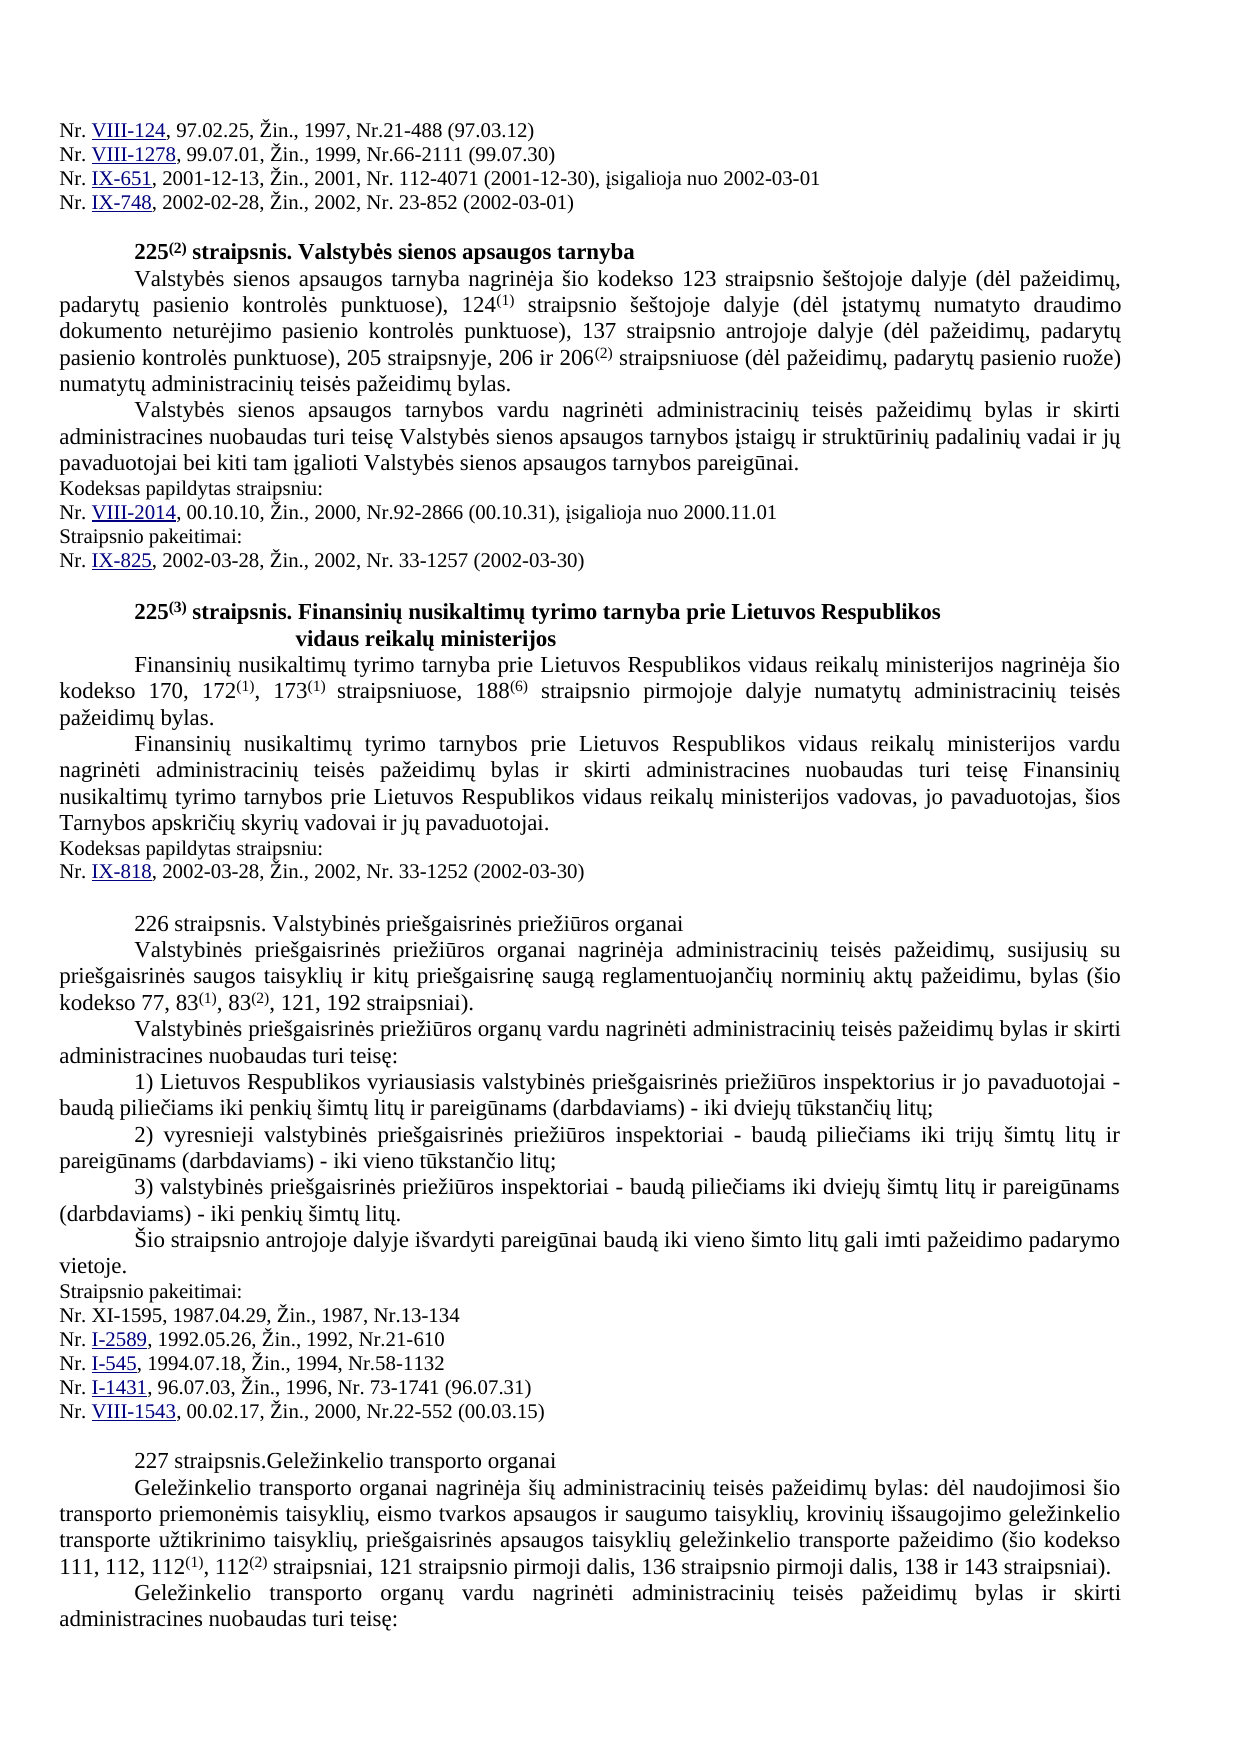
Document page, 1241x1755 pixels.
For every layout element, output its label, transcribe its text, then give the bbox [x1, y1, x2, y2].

text Finansinių nusikaltimų tyrimo tarnyba prie Lietuvos Respublikos vidaus reikalų ministerijos nagrinėja šio kodekso 170, 172(1), 173(1) straipsniuose, 188(6) straipsnio pirmojoje dalyje numatytų administracinių teisės pažeidimų bylas. [59, 651, 1121, 730]
text 3) valstybinės priešgaisrinės priežiūros inspektoriai - baudą piliečiams iki dviejų šimtų litų ir pareigūnams (darbdaviams) - iki penkių šimtų litų. [59, 1173, 1122, 1226]
text Valstybės sienos apsaugos tarnybos vardu nagrinėti administracinių teisės pažeidimų bylas ir skirti administracines nuobaudas turi teisę Valstybės sienos apsaugos tarnybos įstaigų ir struktūrinių padalinių vadai ir jų pavaduotojai bei kiti tam įgalioti Valstybės sienos apsaugos tarnybos pareigūnai. [59, 397, 1122, 476]
text 1) Lietuvos Respublikos vyriausiasis valstybinės priešgaisrinės priežiūros inspektorius ir jo pavaduotojai - baudą piliečiams iki penkių šimtų litų ir pareigūnams (darbdaviams) - iki dviejų tūkstančių litų; [59, 1068, 1122, 1121]
text Finansinių nusikaltimų tyrimo tarnybos prie Lietuvos Respublikos vidaus reikalų ministerijos vardu nagrinėti administracinių teisės pažeidimų bylas ir skirti administracines nuobaudas turi teisę Finansinių nusikaltimų tyrimo tarnybos prie Lietuvos Respublikos vidaus reikalų ministerijos vadovas, jo pavaduotojas, šios Tarnybos apskričių skyrių vadovai ir jų pavaduotojai. [59, 730, 1122, 835]
text Nr. IX-818, 2002-03-28, Žin., 2002, Nr. 33-1252 (2002-03-30) [59, 859, 1122, 883]
text Nr. VIII-1543, 00.02.17, Žin., 2000, Nr.22-552 (00.03.15) [59, 1399, 1122, 1423]
text Nr. VIII-1278, 99.07.01, Žin., 1999, Nr.66-2111 (99.07.30) [59, 142, 1122, 166]
text Kodeksas papildytas straipsniu: [59, 476, 1122, 500]
text Straipsnio pakeitimai: [59, 1279, 1122, 1303]
text Straipsnio pakeitimai: [59, 524, 1122, 548]
text Šio straipsnio antrojoje dalyje išvardyti pareigūnai baudą iki vieno šimto litų gali imti pažeidimo padarymo vietoje. [59, 1226, 1122, 1279]
text Nr. I-2589, 1992.05.26, Žin., 1992, Nr.21-610 [59, 1327, 1122, 1351]
text Nr. IX-748, 2002-02-28, Žin., 2002, Nr. 23-852 (2002-03-01) [59, 190, 1122, 214]
text Nr. IX-651, 2001-12-13, Žin., 2001, Nr. 112-4071 (2001-12-30), įsigalioja nuo 2002-03-01 [59, 166, 1122, 190]
text Nr. VIII-124, 97.02.25, Žin., 1997, Nr.21-488 (97.03.12) [59, 118, 1122, 142]
text Nr. VIII-2014, 00.10.10, Žin., 2000, Nr.92-2866 (00.10.31), įsigalioja nuo 2000.11.01 [59, 500, 1122, 524]
text Geležinkelio transporto organai nagrinėja šių administracinių teisės pažeidimų bylas: dėl naudojimosi šio transporto priemonėmis taisyklių, eismo tvarkos apsaugos ir saugumo taisyklių, krovinių išsaugojimo geležinkelio transporte užtikrinimo taisyklių, priešgaisrinės apsaugos taisyklių geležinkelio transporte pažeidimo (šio kodekso 111, 112, 112(1), 112(2) straipsniai, 121 straipsnio pirmoji dalis, 136 straipsnio pirmoji dalis, 138 ir 143 straipsniai). [59, 1474, 1122, 1579]
text Valstybinės priešgaisrinės priežiūros organų vardu nagrinėti administracinių teisės pažeidimų bylas ir skirti administracines nuobaudas turi teisę: [59, 1015, 1122, 1068]
text Kodeksas papildytas straipsniu: [59, 835, 1122, 859]
text 225(3) straipsnis. Finansinių nusikaltimų tyrimo tarnyba prie Lietuvos Respublikos [134, 598, 1121, 624]
text Valstybės sienos apsaugos tarnyba nagrinėja šio kodekso 123 straipsnio šeštojoje dalyje (dėl pažeidimų, padarytų pasienio kontrolės punktuose), 124(1) straipsnio šeštojoje dalyje (dėl įstatymų numatyto draudimo dokumento neturėjimo pasienio kontrolės punktuose), 137 straipsnio antrojoje dalyje (dėl pažeidimų, padarytų pasienio kontrolės punktuose), 205 straipsnyje, 206 ir 206(2) straipsniuose (dėl pažeidimų, padarytų pasienio ruože) numatytų administracinių teisės pažeidimų bylas. [59, 265, 1122, 397]
text Nr. I-1431, 96.07.03, Žin., 1996, Nr. 73-1741 (96.07.31) [59, 1375, 1122, 1399]
text Nr. XI-1595, 1987.04.29, Žin., 1987, Nr.13-134 [59, 1303, 1122, 1327]
text Nr. IX-825, 2002-03-28, Žin., 2002, Nr. 33-1257 (2002-03-30) [59, 548, 1122, 572]
text Geležinkelio transporto organų vardu nagrinėti administracinių teisės pažeidimų bylas ir skirti administracines nuobaudas turi teisę: [59, 1579, 1122, 1632]
text 225(2) straipsnis. Valstybės sienos apsaugos tarnyba [59, 238, 1122, 265]
text Nr. I-545, 1994.07.18, Žin., 1994, Nr.58-1132 [59, 1351, 1122, 1375]
text 226 straipsnis. Valstybinės priešgaisrinės priežiūros organai [59, 910, 1122, 936]
text 2) vyresnieji valstybinės priešgaisrinės priežiūros inspektoriai - baudą piliečiams iki trijų šimtų litų ir pareigūnams (darbdaviams) - iki vieno tūkstančio litų; [59, 1121, 1122, 1173]
text 227 straipsnis.Geležinkelio transporto organai [59, 1447, 1122, 1474]
text Valstybinės priešgaisrinės priežiūros organai nagrinėja administracinių teisės pažeidimų, susijusių su priešgaisrinės saugos taisyklių ir kitų priešgaisrinę saugą reglamentuojančių norminių aktų pažeidimu, bylas (šio kodekso 77, 83(1), 83(2), 121, 192 straipsniai). [59, 936, 1122, 1015]
text vidaus reikalų ministerijos [295, 624, 1121, 651]
